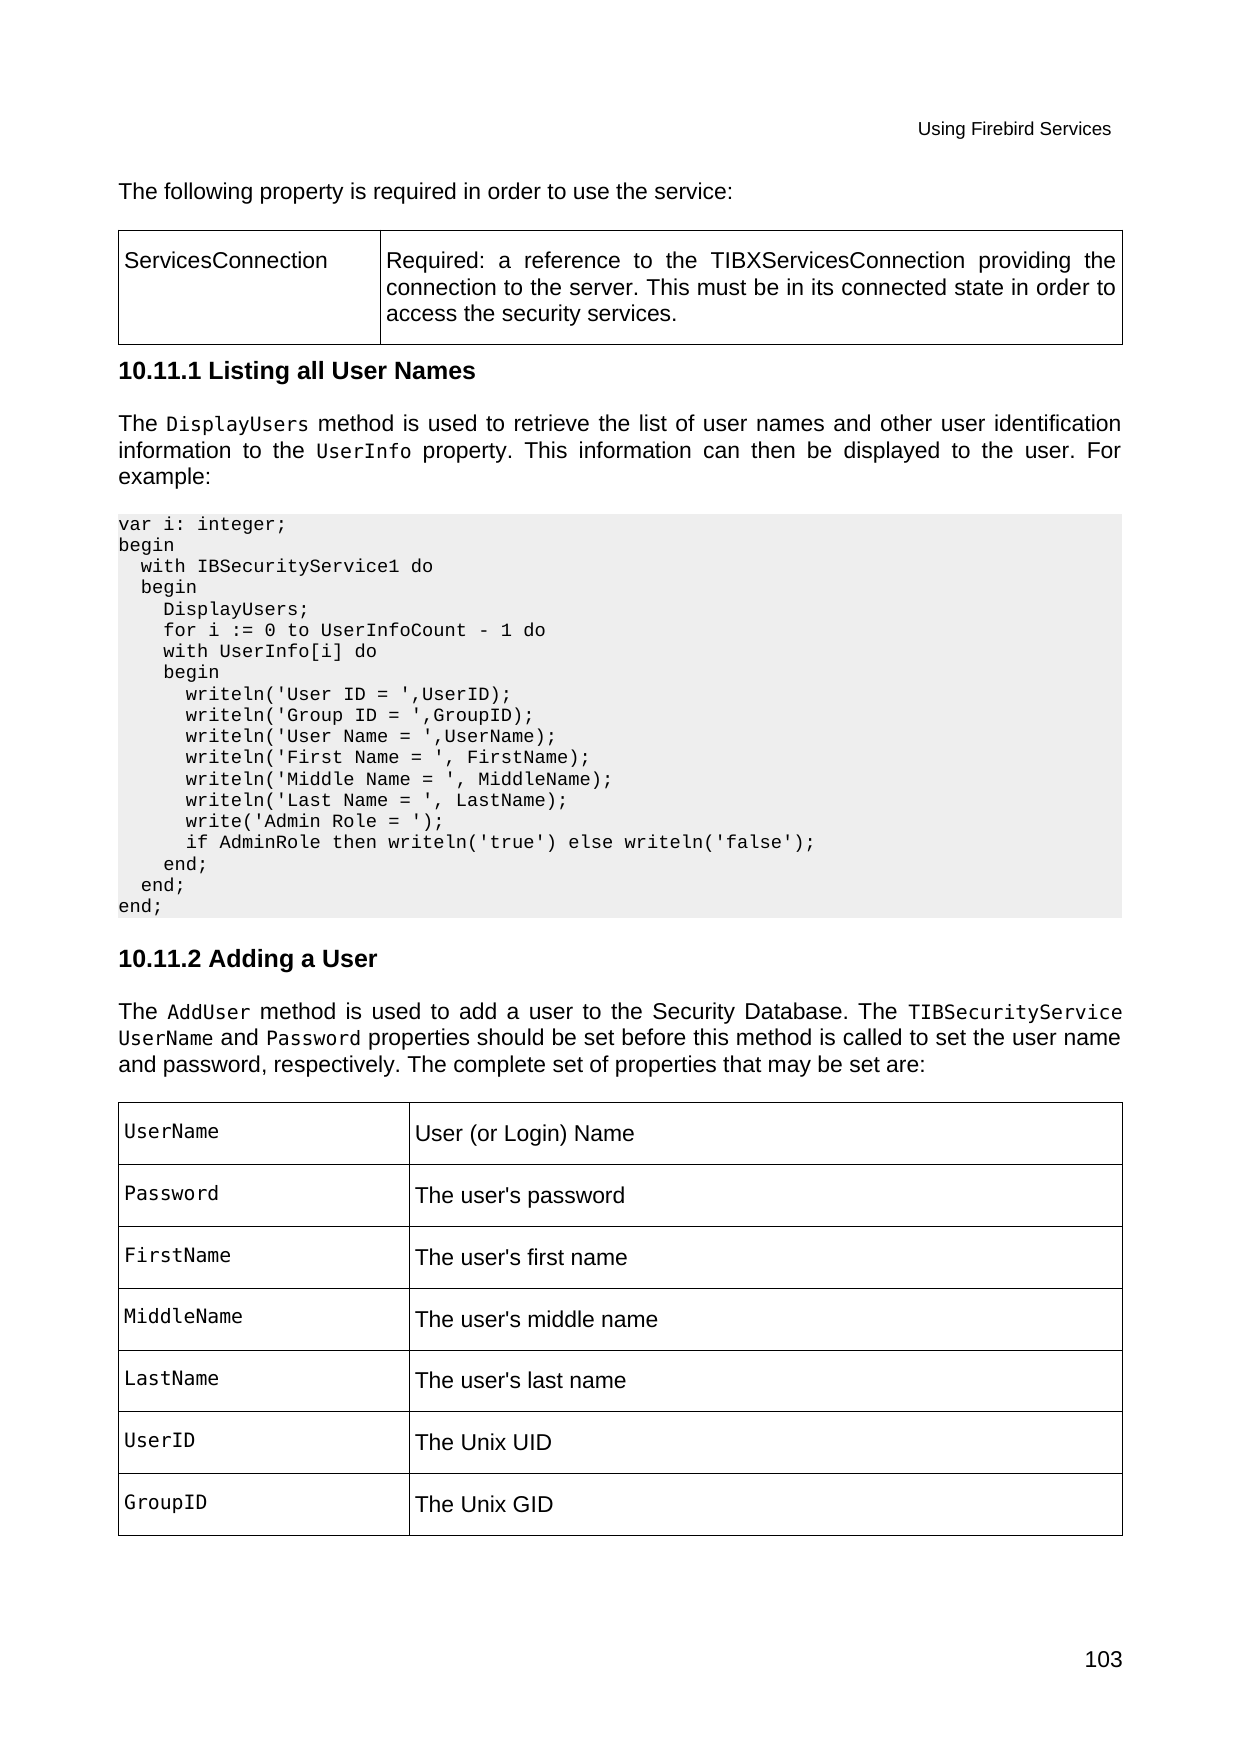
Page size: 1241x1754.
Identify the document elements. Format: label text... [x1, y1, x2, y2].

table_cell The user's password [410, 1165, 1122, 1226]
table_cell UserID [119, 1412, 409, 1473]
text for i := 0 to UserInfoCount - 1 do [118, 621, 1122, 642]
text var i: integer; [118, 514, 1122, 536]
text end; [118, 854, 1122, 876]
text end; [118, 876, 1122, 897]
text The DisplayUsers method is used to retrieve the list of user names and other user identification information to the UserInfo property. This information can then be displayed to the user. For example: [118, 410, 1122, 489]
text end; [118, 897, 1122, 918]
text begin [118, 578, 1122, 599]
table_cell Password [119, 1165, 409, 1226]
text writeln('User Name = ',UserName); [118, 727, 1122, 748]
table_header UserName [119, 1103, 409, 1164]
text begin [118, 536, 1122, 557]
table_header ServicesConnection [119, 231, 380, 344]
text DisplayUsers; [118, 599, 1122, 621]
table_cell FirstName [119, 1227, 409, 1288]
text write('Admin Role = '); [118, 812, 1122, 833]
text writeln('Group ID = ',GroupID); [118, 706, 1122, 727]
table_cell The user's middle name [410, 1289, 1122, 1349]
text The AddUser method is used to add a user to the Security Database. The TIBSecurityService UserName and Password properties should be set before this method is called to set the user name and password, respectively. The complete set of properties that may be set are: [118, 998, 1122, 1077]
subtitle Adding a User [118, 944, 1122, 972]
table_header User (or Login) Name [410, 1103, 1122, 1164]
text writeln('First Name = ', FirstName); [118, 748, 1122, 769]
table_cell The Unix UID [410, 1412, 1122, 1473]
table_cell MiddleName [119, 1289, 409, 1349]
text begin [118, 663, 1122, 684]
subtitle Listing all User Names [118, 356, 1122, 385]
table_cell The user's first name [410, 1227, 1122, 1288]
table_cell The Unix GID [410, 1474, 1122, 1535]
table_cell GroupID [119, 1474, 409, 1535]
text writeln('Last Name = ', LastName); [118, 791, 1122, 812]
text writeln('Middle Name = ', MiddleName); [118, 769, 1122, 791]
text The following property is required in order to use the service: [118, 178, 1122, 204]
text with IBSecurityService1 do [118, 557, 1122, 578]
text writeln('User ID = ',UserID); [118, 684, 1122, 706]
table_header Required: a reference to the TIBXServicesConnection providing the connection to the server. This must be in its connected state in order to access the security services. [381, 231, 1122, 344]
text with UserInfo[i] do [118, 642, 1122, 663]
text if AdminRole then writeln('true') else writeln('false'); [118, 833, 1122, 854]
table_cell The user's last name [410, 1351, 1122, 1411]
table_cell LastName [119, 1351, 409, 1411]
